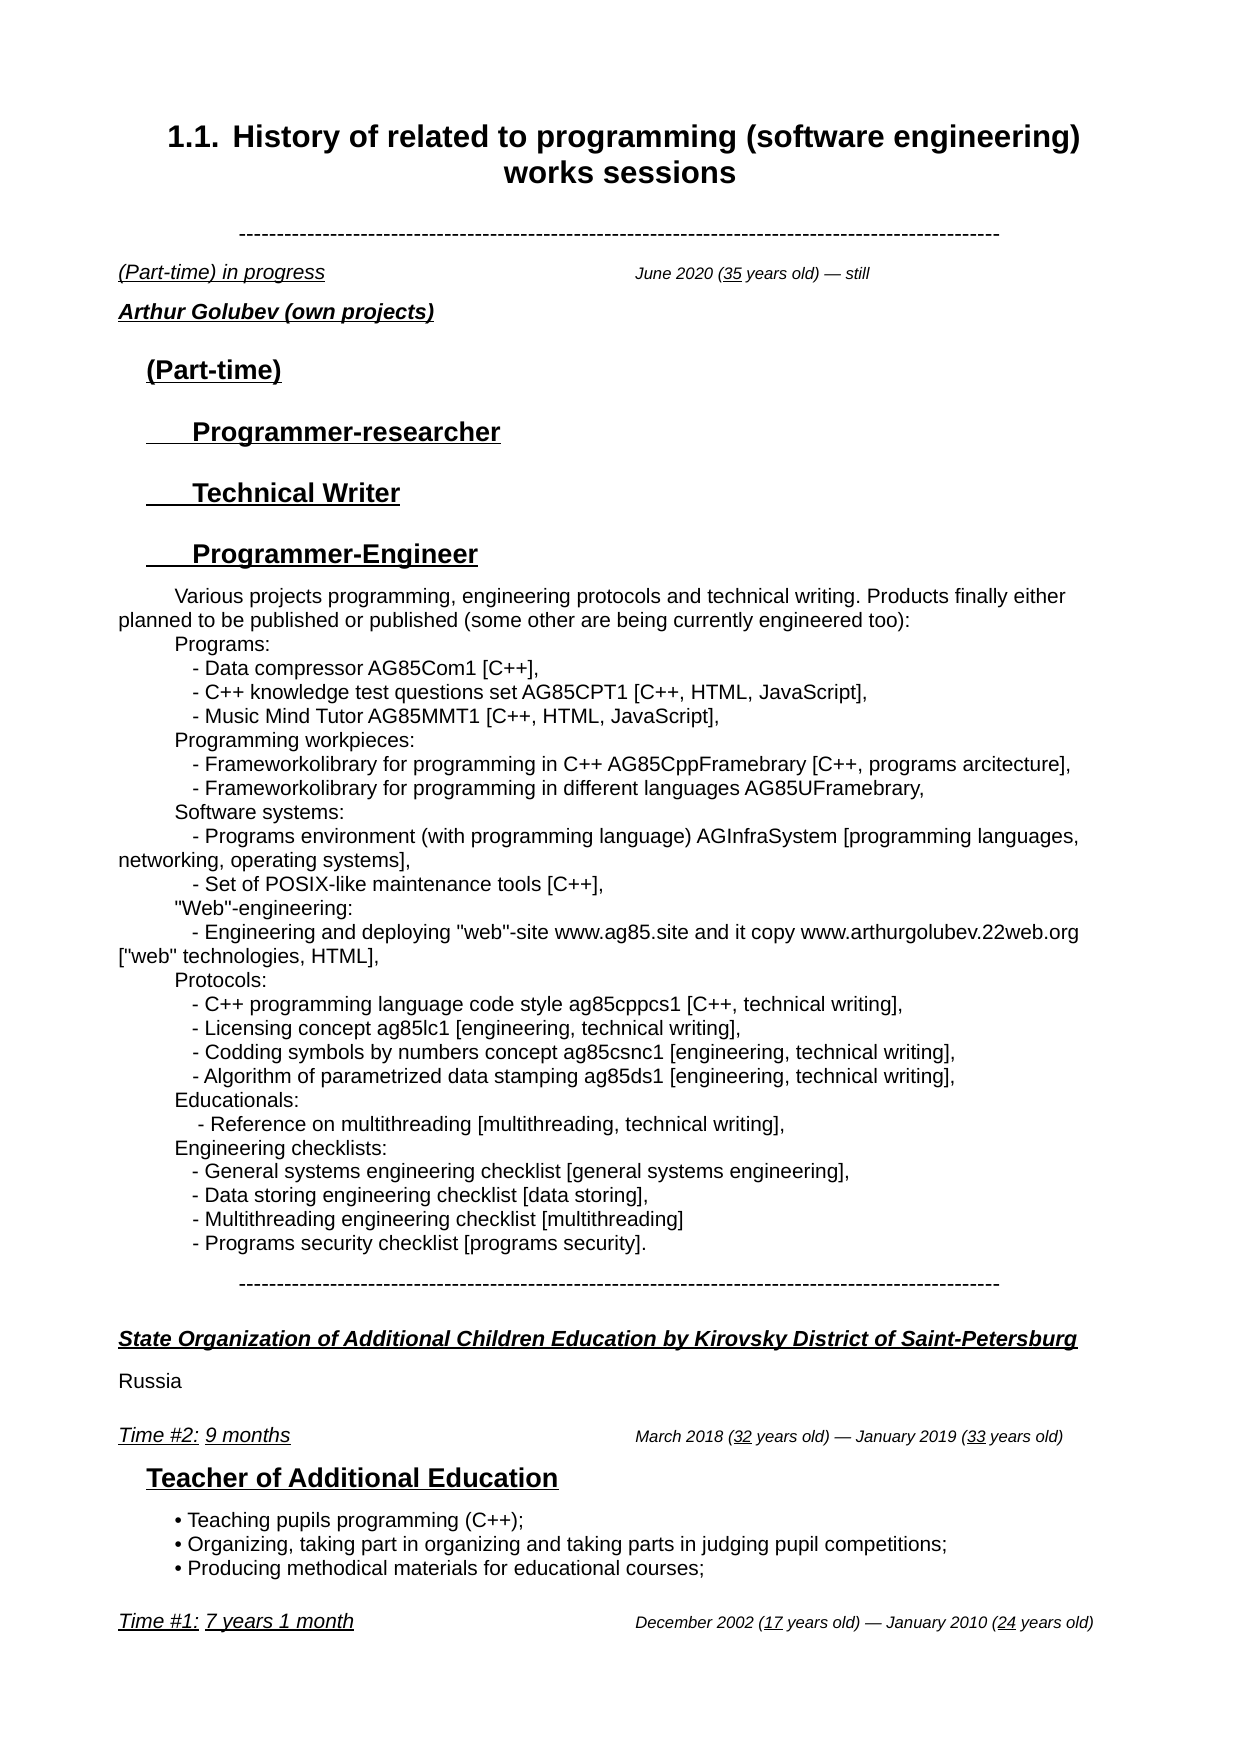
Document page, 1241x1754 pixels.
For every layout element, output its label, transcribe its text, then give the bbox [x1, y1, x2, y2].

text • Organizing, taking part in organizing and taking parts in judging pupil competitions; [118, 1532, 1122, 1556]
text Arthur Golubev (own projects) [118, 299, 1122, 324]
text - C++ programming language code style ag85cppcs1 [C++, technical writing], [118, 992, 1122, 1016]
text - Licensing concept ag85lc1 [engineering, technical writing], [118, 1016, 1122, 1039]
text - Algorithm of parametrized data stamping ag85ds1 [engineering, technical writing], [118, 1063, 1122, 1087]
text Educationals: [118, 1087, 1122, 1111]
text Programmer-researcher [118, 416, 1122, 447]
text • Teaching pupils programming (C++); [118, 1508, 1122, 1532]
text - C++ knowledge test questions set AG85CPT1 [C++, HTML, JavaScript], [118, 680, 1122, 704]
text - Frameworkolibrary for programming in different languages AG85UFramebrary, [118, 776, 1122, 800]
text - Codding symbols by numbers concept ag85csnc1 [engineering, technical writing], [118, 1039, 1122, 1063]
text Various projects programming, engineering protocols and technical writing. Products finally either planned to be published or published (some other are being currently engineered too): [118, 584, 1122, 632]
text Technical Writer [118, 477, 1122, 508]
text "Web"-engineering: [118, 896, 1122, 920]
text Programming workpieces: [118, 728, 1122, 752]
text - Reference on multithreading [multithreading, technical writing], [118, 1111, 1122, 1135]
text Teacher of Additional Education [118, 1462, 1122, 1493]
text - Programs environment (with programming language) AGInfraSystem [programming languages, networking, operating systems], [118, 824, 1122, 872]
text Engineering checklists: [118, 1135, 1122, 1159]
text - Set of POSIX-like maintenance tools [C++], [118, 872, 1122, 896]
text State Organization of Additional Children Education by Kirovsky District of Saint-Petersburg [118, 1325, 1122, 1351]
text Time #1: 7 years 1 month December 2002 (17 years old) — January 2010 (24 years old) [118, 1607, 1122, 1633]
text ---------------------------------------------------------------------------------------------------- [118, 1270, 1122, 1297]
text ---------------------------------------------------------------------------------------------------- [118, 220, 1122, 246]
text Programmer-Engineer [118, 538, 1122, 569]
text - General systems engineering checklist [general systems engineering], [118, 1159, 1122, 1183]
text - Data storing engineering checklist [data storing], [118, 1183, 1122, 1207]
text - Music Mind Tutor AG85MMT1 [C++, HTML, JavaScript], [118, 704, 1122, 728]
text Software systems: [118, 800, 1122, 824]
text - Programs security checklist [programs security]. [118, 1231, 1122, 1255]
text (Part-time) in progress June 2020 (35 years old) — still [118, 260, 1122, 284]
text Programs: [118, 632, 1122, 656]
text - Data compressor AG85Com1 [C++], [118, 656, 1122, 680]
text - Multithreading engineering checklist [multithreading] [118, 1207, 1122, 1231]
text Protocols: [118, 968, 1122, 992]
text Time #2: 9 months March 2018 (32 years old) — January 2019 (33 years old) [118, 1423, 1122, 1447]
subtitle History of related to programming (software engineering) works sessions [118, 118, 1122, 190]
text - Frameworkolibrary for programming in C++ AG85CppFramebrary [C++, programs arcitecture], [118, 752, 1122, 776]
text • Producing methodical materials for educational courses; [118, 1556, 1122, 1580]
text Russia [118, 1369, 1122, 1393]
text - Engineering and deploying "web"-site www.ag85.site and it copy www.arthurgolubev.22web.org ["web" technologies, HTML], [118, 920, 1122, 968]
text (Part-time) [118, 354, 1122, 386]
